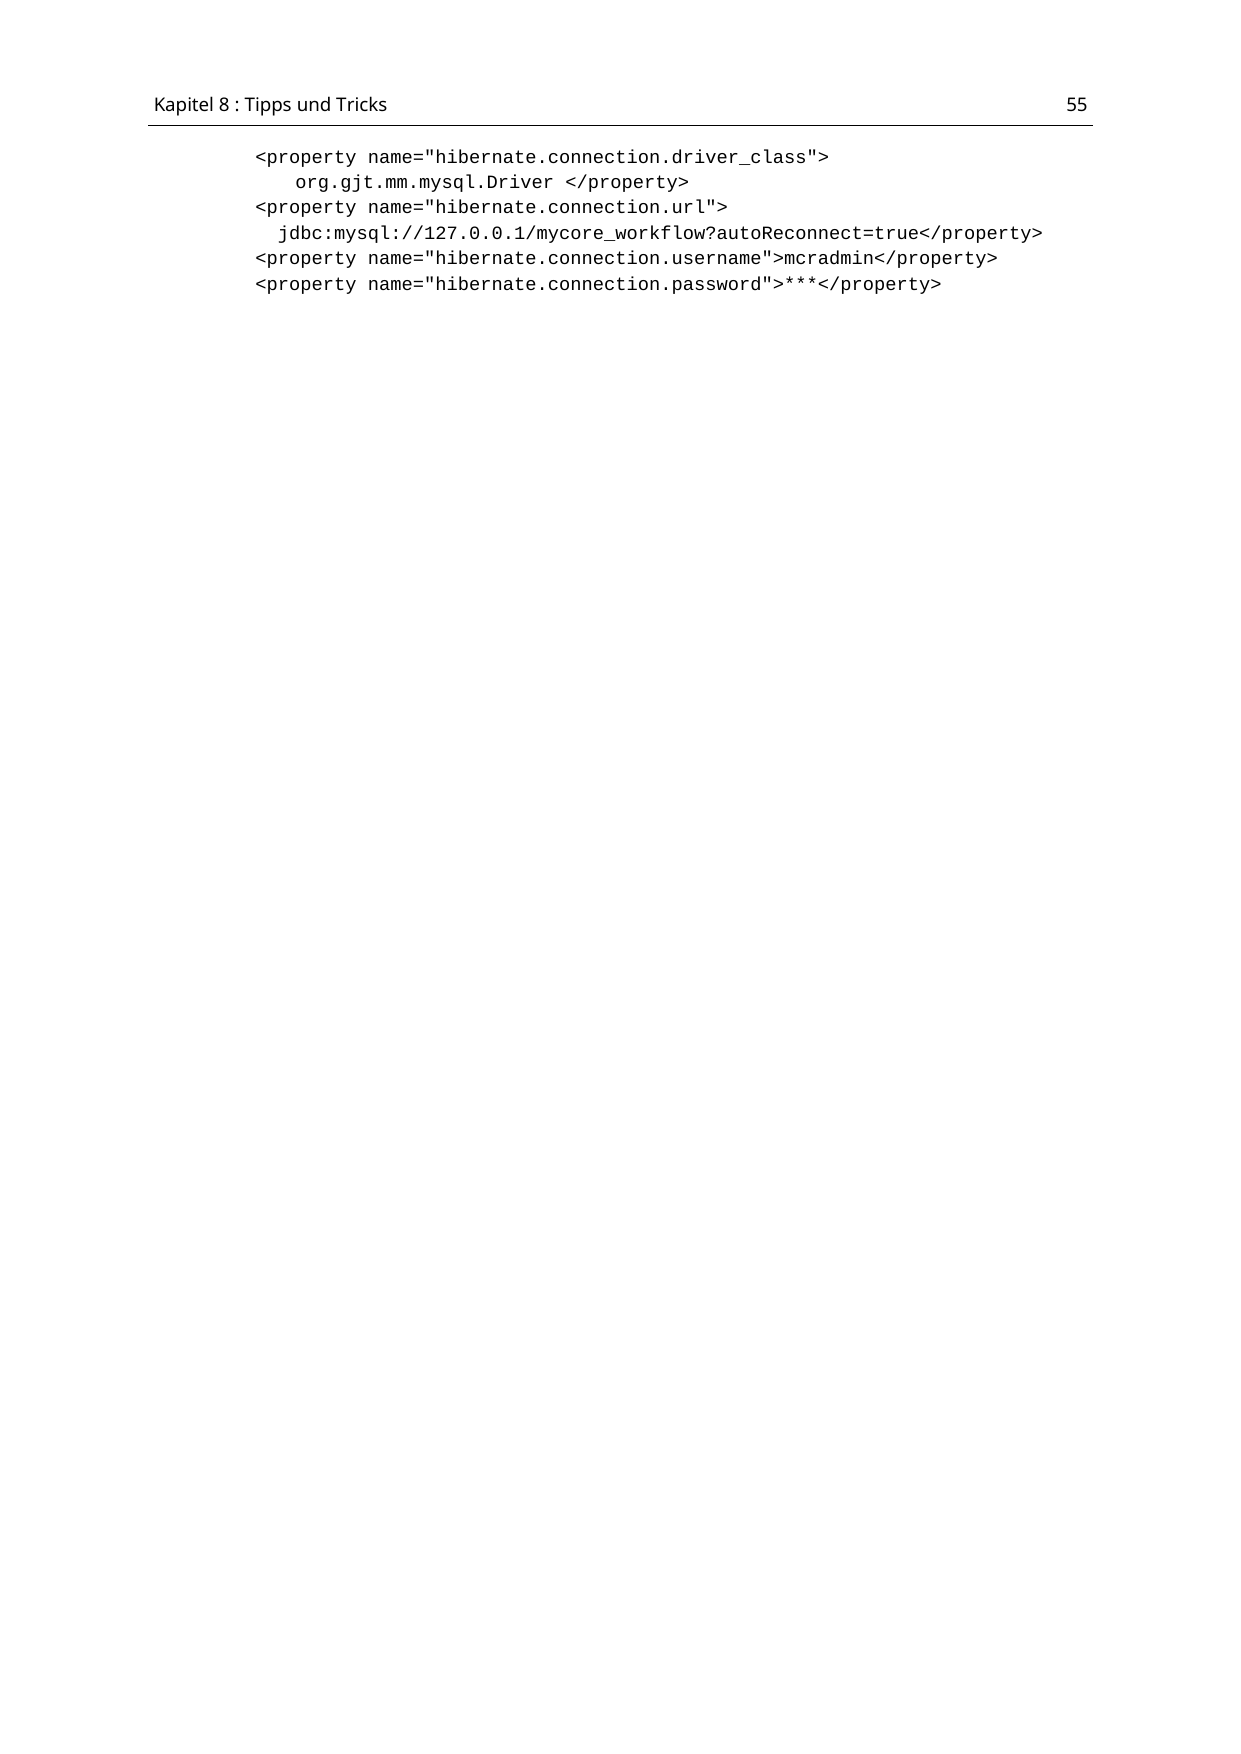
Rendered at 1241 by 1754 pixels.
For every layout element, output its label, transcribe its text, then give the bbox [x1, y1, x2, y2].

text <property name="hibernate.connection.password">***</property> [221, 275, 1069, 296]
text org.gjt.mm.mysql.Driver </property> [221, 173, 1069, 194]
text <property name="hibernate.connection.url"> [221, 198, 1069, 220]
text <property name="hibernate.connection.username">mcradmin</property> [221, 249, 1069, 271]
text <property name="hibernate.connection.driver_class"> [221, 148, 1069, 169]
text jdbc:mysql://127.0.0.1/mycore_workflow?autoReconnect=true</property> [221, 224, 1069, 245]
